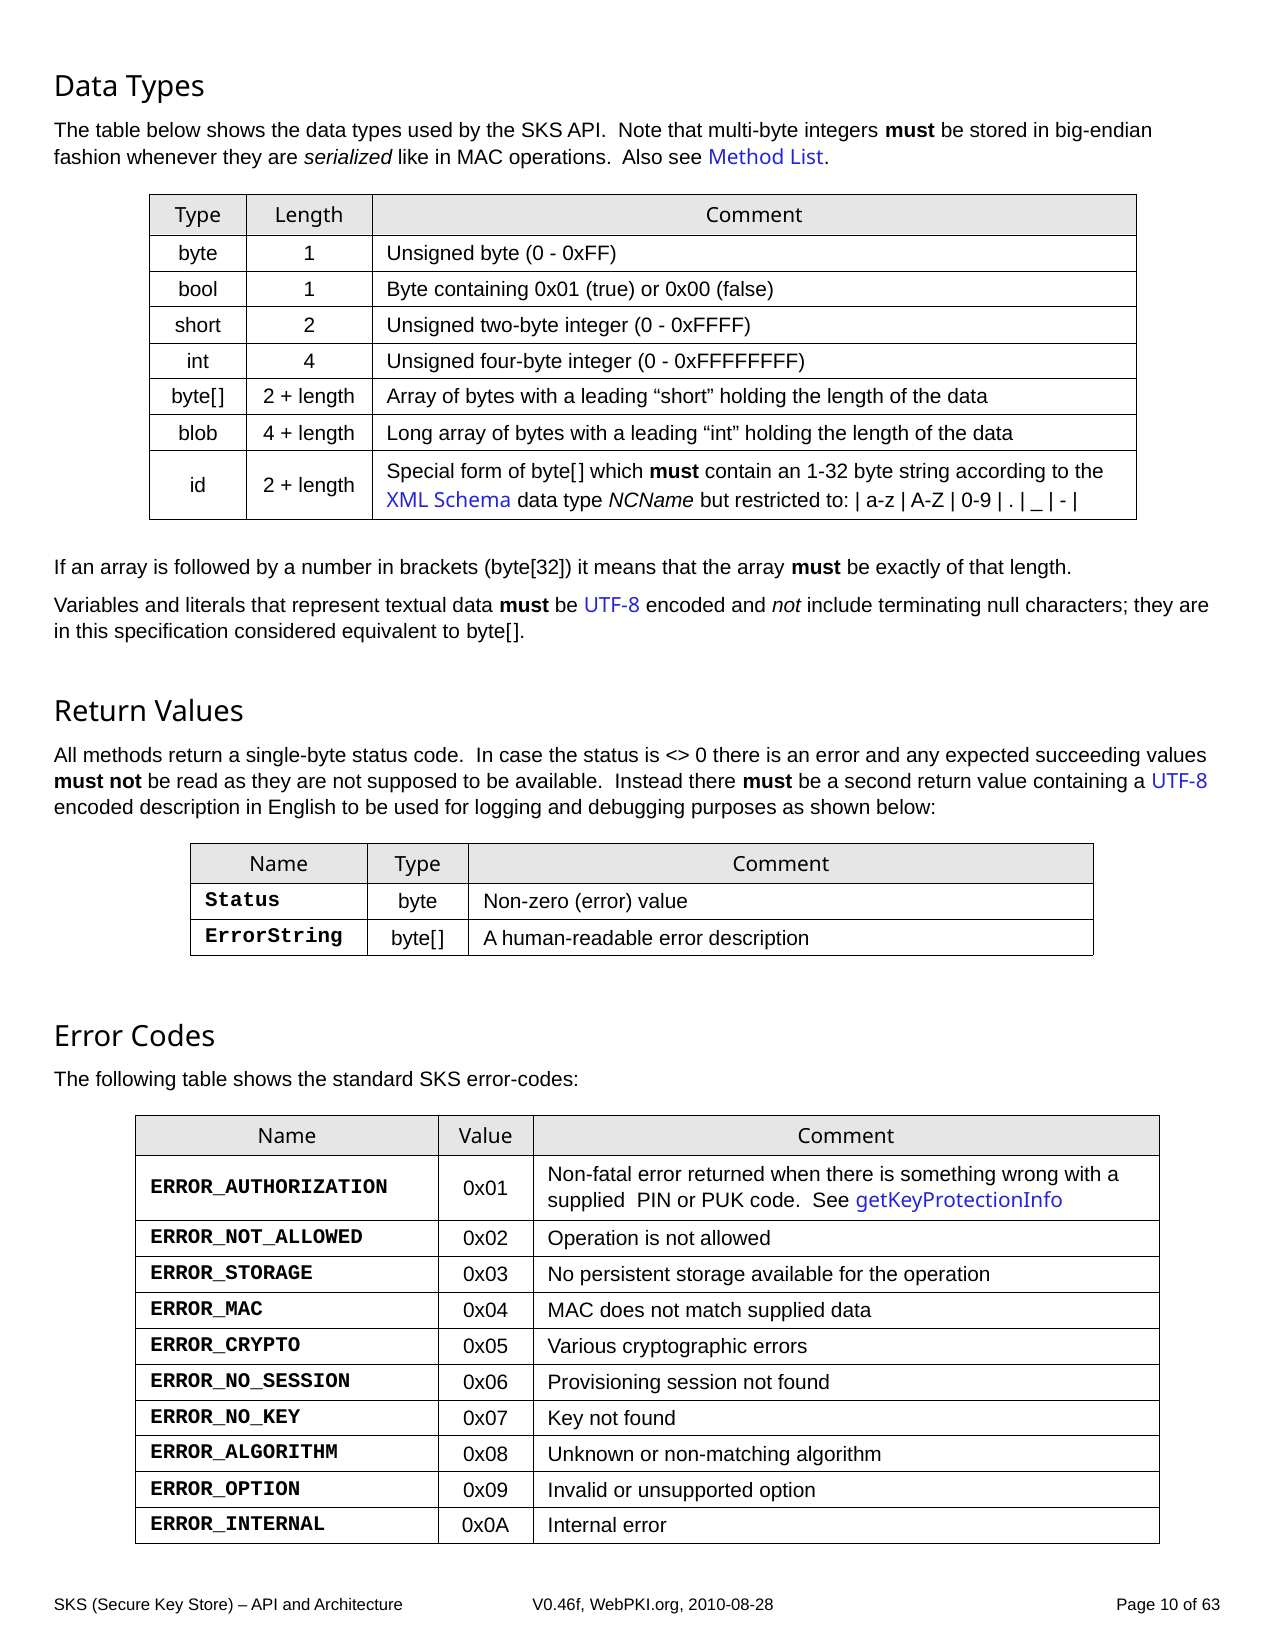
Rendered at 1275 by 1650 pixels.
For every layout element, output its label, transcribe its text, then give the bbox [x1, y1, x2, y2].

text Variables and literals that represent textual data must be UTF-8 encoded and not include terminating null characters; they are in this specification considered equivalent to byte[ ]. [54, 591, 1221, 643]
table_cell ERROR_INTERNAL [136, 1508, 438, 1543]
text The following table shows the standard SKS error-codes: [54, 1067, 1221, 1115]
text The table below shows the data types used by the SKS API. Note that multi-byte integers must be stored in big-endian fashion whenever they are serialized like in MAC operations. Also see Method List. [54, 118, 1221, 194]
table_cell 0x05 [439, 1329, 533, 1363]
table_header Comment [469, 844, 1093, 883]
table_cell A human-readable error description [469, 920, 1093, 955]
table_cell 0x03 [439, 1257, 533, 1292]
table_header Name [191, 844, 367, 883]
table_cell ERROR_ALGORITHM [136, 1436, 438, 1471]
table_cell 0x08 [439, 1436, 533, 1471]
table_cell byte [150, 236, 246, 271]
table_cell 4 [247, 344, 372, 378]
subtitle Error Codes [54, 1015, 1221, 1055]
table_cell Special form of byte[ ] which must contain an 1-32 byte string according to the XML Schema data type NCName but restricted to: | a-z | A-Z | 0-9 | . | _ | - | [373, 451, 1136, 519]
table_cell 0x01 [439, 1156, 533, 1220]
table_cell 2 + length [247, 451, 372, 519]
table_cell Provisioning session not found [534, 1365, 1159, 1399]
table_cell Operation is not allowed [534, 1221, 1159, 1256]
table_header Value [439, 1116, 533, 1155]
table_cell 0x0A [439, 1508, 533, 1543]
table_cell ERROR_AUTHORIZATION [136, 1156, 438, 1220]
table_cell blob [150, 415, 246, 450]
table_cell No persistent storage available for the operation [534, 1257, 1159, 1292]
table_cell ErrorString [191, 920, 367, 955]
table_header Comment [373, 195, 1136, 234]
table_cell 4 + length [247, 415, 372, 450]
table_cell 0x04 [439, 1293, 533, 1328]
table_cell byte⁮[ ] [368, 920, 468, 955]
table_cell ERROR_CRYPTO [136, 1329, 438, 1363]
table_header Name [136, 1116, 438, 1155]
table_cell Non-fatal error returned when there is something wrong with a supplied PIN or PUK code. See getKeyProtectionInfo [534, 1156, 1159, 1220]
text If an array is followed by a number in brackets (byte[32]) it means that the array must be exactly of that length. [54, 555, 1221, 579]
table_cell ERROR_MAC [136, 1293, 438, 1328]
table_cell Long array of bytes with a leading “int” holding the length of the data [373, 415, 1136, 450]
table_cell byte[ ] [150, 379, 246, 414]
table_cell byte [368, 884, 468, 919]
table_cell 0x02 [439, 1221, 533, 1256]
table_cell Non-zero (error) value [469, 884, 1093, 919]
table_cell id [150, 451, 246, 519]
table_cell ERROR_STORAGE [136, 1257, 438, 1292]
table_cell int [150, 344, 246, 378]
table_header Comment [534, 1116, 1159, 1155]
table_cell Unsigned byte (0 - 0xFF) [373, 236, 1136, 271]
table_cell MAC does not match supplied data [534, 1293, 1159, 1328]
table_cell ERROR_NOT_ALLOWED [136, 1221, 438, 1256]
table_cell Status [191, 884, 367, 919]
table_cell short [150, 307, 246, 342]
table_cell Key not found [534, 1401, 1159, 1435]
table_header Type [368, 844, 468, 883]
table_header Type [150, 195, 246, 234]
table_cell 0x06 [439, 1365, 533, 1399]
table_cell bool [150, 272, 246, 306]
table_cell 0x09 [439, 1472, 533, 1507]
table_cell Invalid or unsupported option [534, 1472, 1159, 1507]
table_cell 0x07 [439, 1401, 533, 1435]
table_cell ERROR_NO_SESSION [136, 1365, 438, 1399]
table_cell Internal error [534, 1508, 1159, 1543]
subtitle Data Types [54, 66, 1221, 105]
table_cell Unknown or non-matching algorithm [534, 1436, 1159, 1471]
table_cell Byte containing 0x01 (true) or 0x00 (false) [373, 272, 1136, 306]
table_cell 2 [247, 307, 372, 342]
table_cell ERROR_NO_KEY [136, 1401, 438, 1435]
table_cell 1 [247, 272, 372, 306]
table_cell Various cryptographic errors [534, 1329, 1159, 1363]
table_cell 2 + length [247, 379, 372, 414]
table_header Length [247, 195, 372, 234]
table_cell Unsigned four-byte integer (0 - 0xFFFFFFFF) [373, 344, 1136, 378]
table_cell 1 [247, 236, 372, 271]
text All methods return a single-byte status code. In case the status is <> 0 there is an error and any expected succeeding values must not be read as they are not supposed to be available. Instead there must be a second return value containing a UTF-8 encoded description in English to be used for logging and debugging purposes as shown below: [54, 743, 1221, 843]
table_cell Unsigned two-byte integer (0 - 0xFFFF) [373, 307, 1136, 342]
table_cell Array of bytes with a leading “short” holding the length of the data [373, 379, 1136, 414]
table_cell ERROR_OPTION [136, 1472, 438, 1507]
subtitle Return Values [54, 691, 1221, 730]
